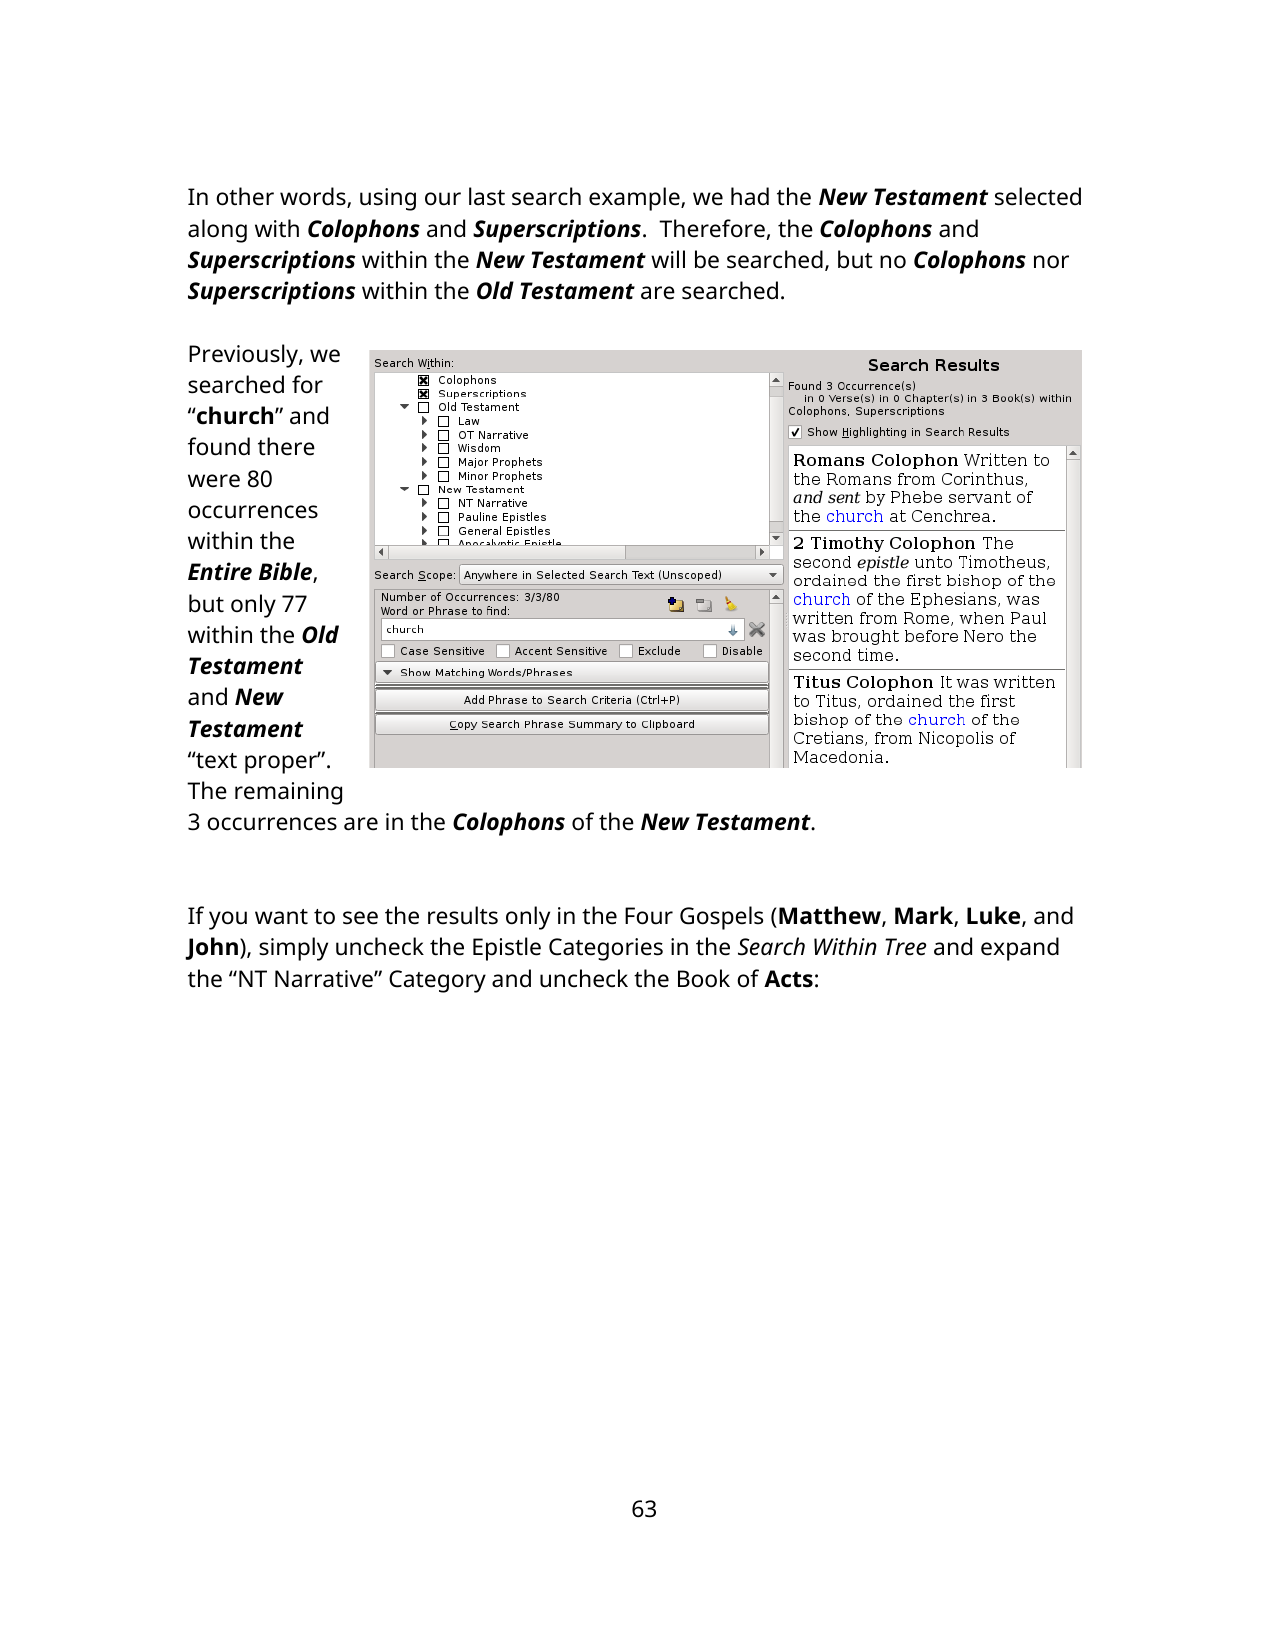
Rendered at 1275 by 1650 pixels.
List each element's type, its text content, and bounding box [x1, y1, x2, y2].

text In other words, using our last search example, we had the New Testament selected along with Colophons and Superscriptions. Therefore, the Colophons and Superscriptions within the New Testament will be searched, but no Colophons nor Superscriptions within the Old Testament are searched. [187, 181, 1087, 306]
text If you want to see the results only in the Four Gospels (Matthew, Mark, Luke, and John), simply uncheck the Epistle Categories in the Search Within Tree and expand the “NT Narrative” Category and uncheck the Book of Acts: [187, 900, 1087, 994]
text Previously, we searched for “church” and found there were 80 occurrences within the Entire Bible, but only 77 within the Old Testament and New Testament “text proper”. The remaining 3 occurrences are in the Colophons of the New Testament. [187, 337, 1087, 837]
picture [369, 350, 1082, 768]
